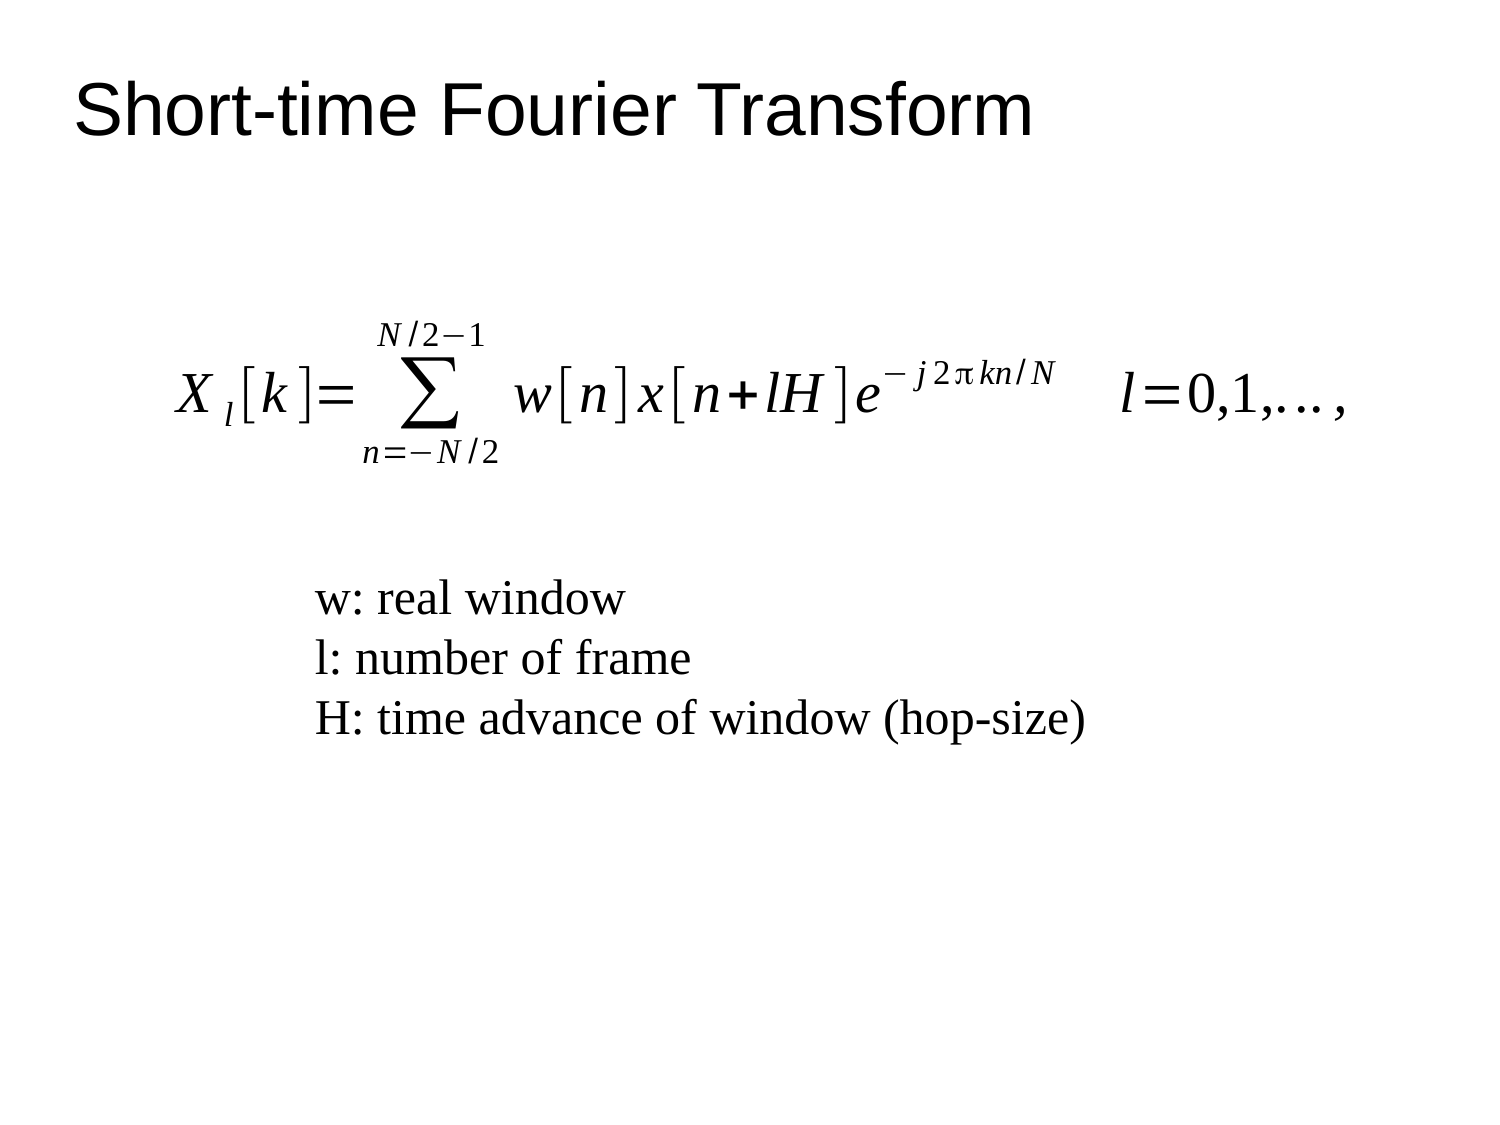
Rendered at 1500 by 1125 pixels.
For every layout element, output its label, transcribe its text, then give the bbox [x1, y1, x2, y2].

title Short-time Fourier Transform [73, 9, 1350, 198]
chart [163, 314, 1355, 472]
text_box w: real window l: number of frame H: time advance of window (hop-size) [299, 553, 1101, 734]
